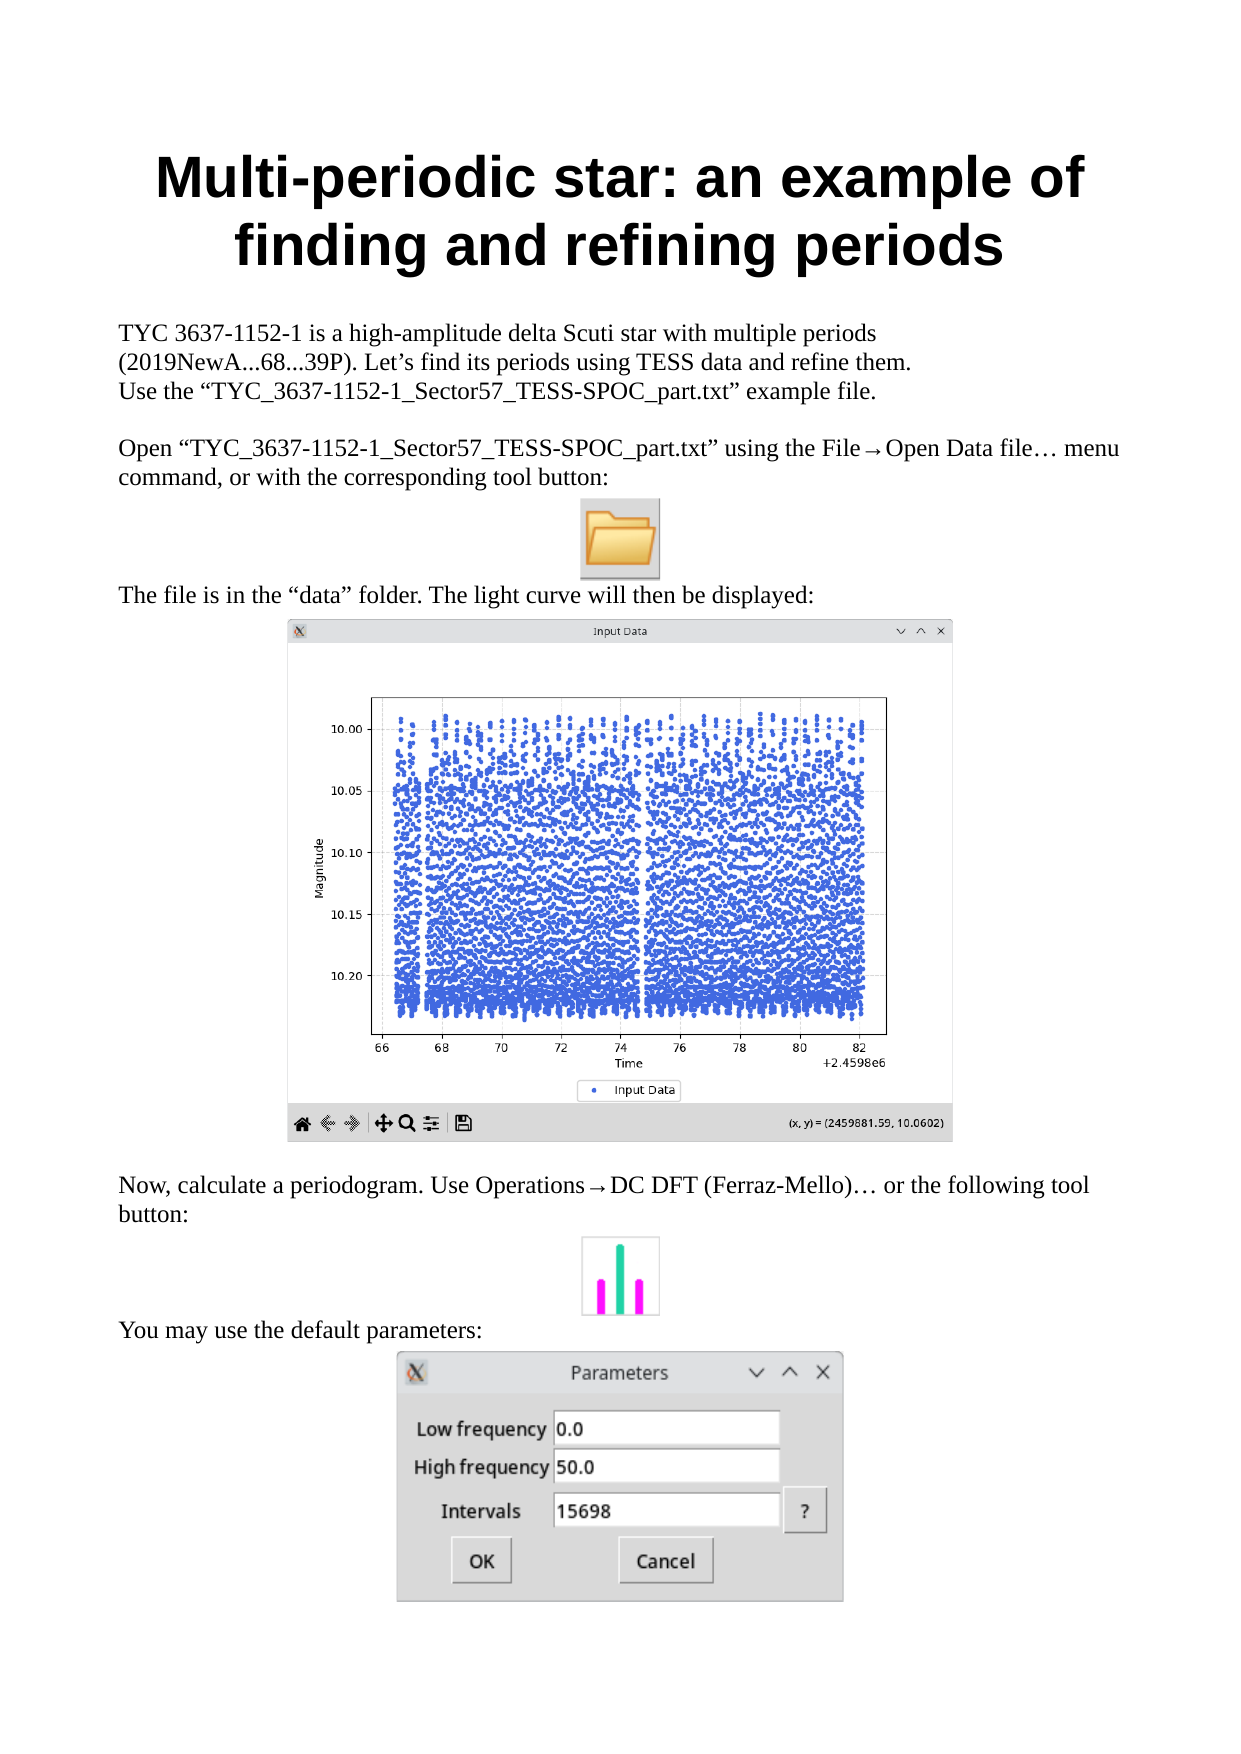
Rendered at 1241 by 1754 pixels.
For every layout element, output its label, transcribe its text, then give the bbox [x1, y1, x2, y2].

picture [396, 1351, 844, 1602]
text Use the “TYC_3637-1152-1_Sector57_TESS-SPOC_part.txt” example file. [118, 376, 1122, 405]
text TYC 3637-1152-1 is a high-amplitude delta Scuti star with multiple periods (2019NewA...68...39P). Let’s find its periods using TESS data and refine them. [118, 318, 1122, 376]
text You may use the default parameters: [118, 1316, 1122, 1344]
picture [580, 1235, 660, 1316]
picture [580, 497, 661, 581]
text Open “TYC_3637-1152-1_Sector57_TESS-SPOC_part.txt” using the File→Open Data file… menu command, or with the corresponding tool button: [118, 433, 1122, 491]
picture [287, 619, 953, 1142]
text Now, calculate a periodogram. Use Operations→DC DFT (Ferraz-Mello)… or the following tool button: [118, 1170, 1122, 1228]
title Multi-periodic star: an example of finding and refining periods [118, 143, 1122, 277]
text The file is in the “data” folder. The light curve will then be displayed: [118, 581, 1122, 609]
